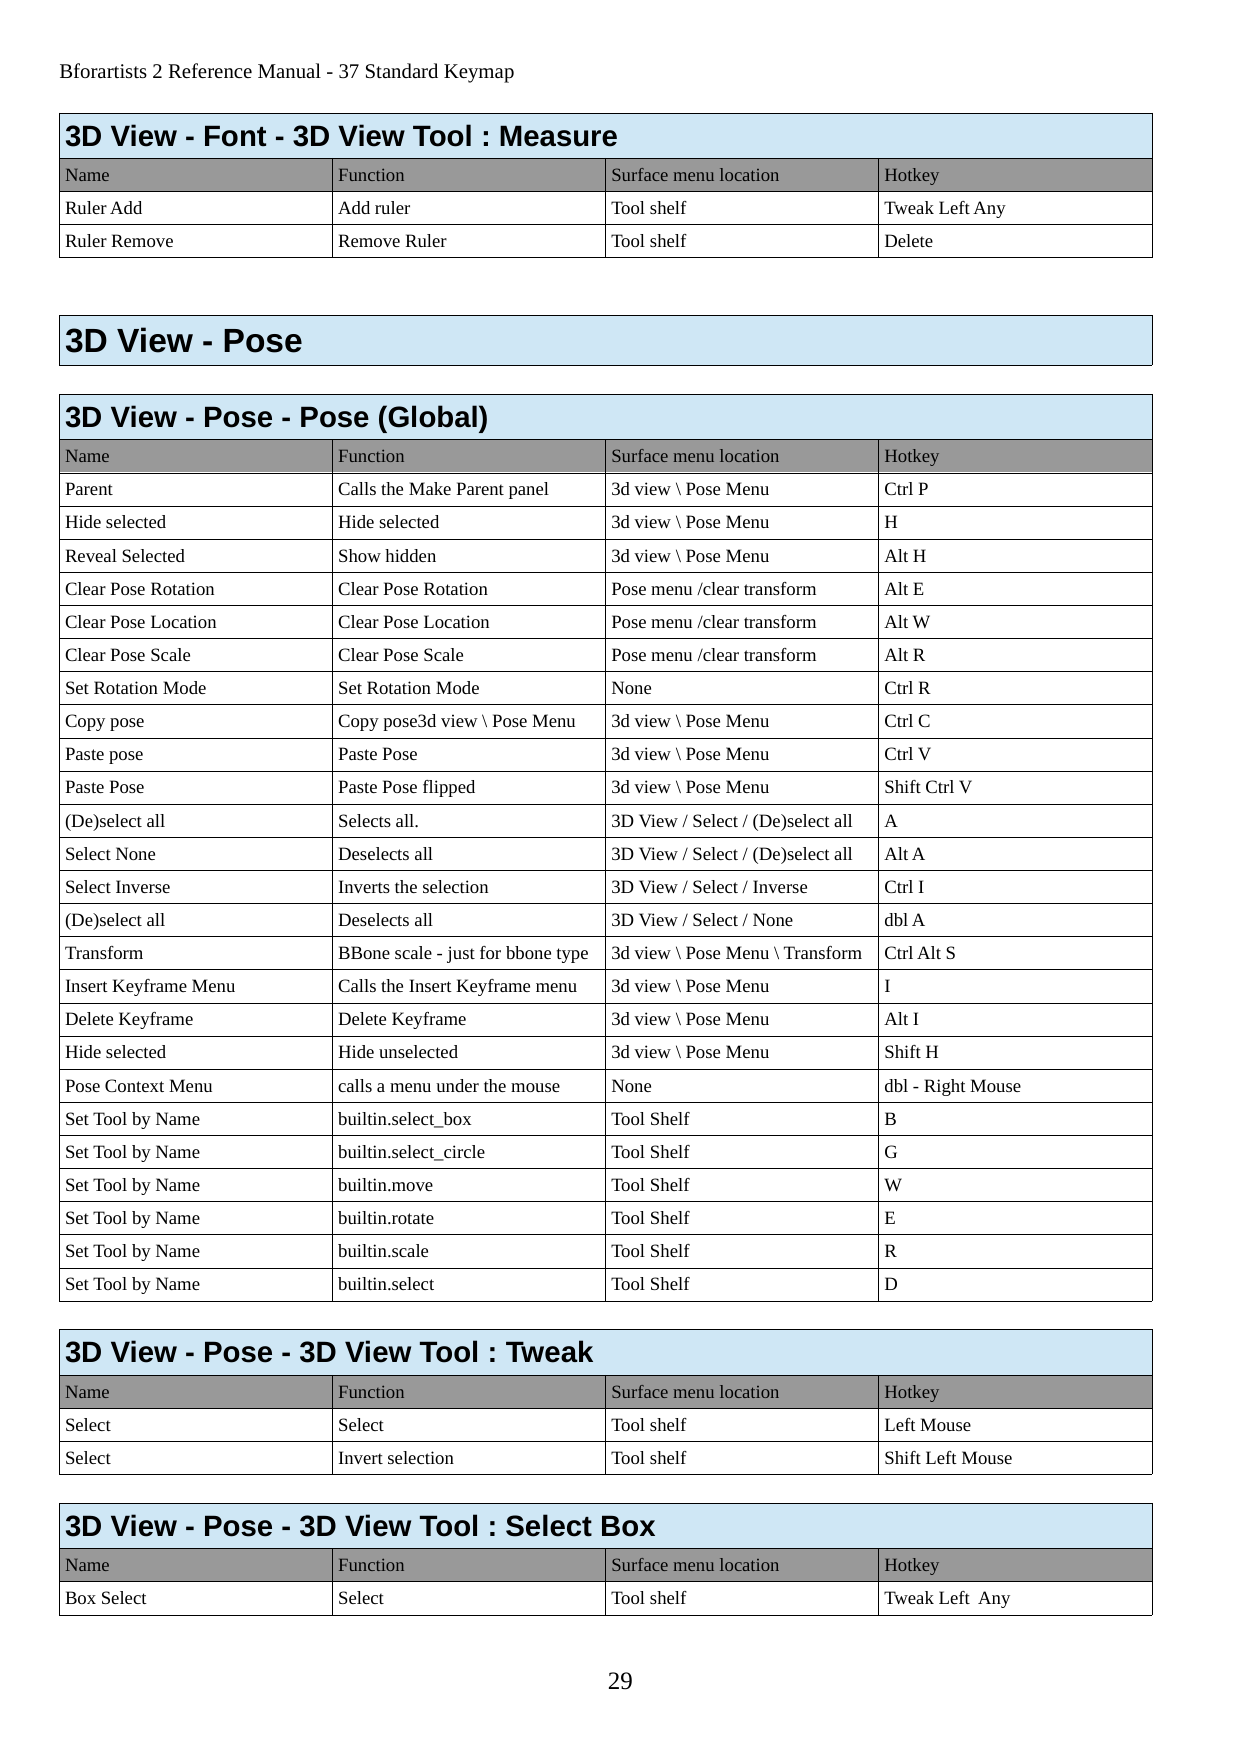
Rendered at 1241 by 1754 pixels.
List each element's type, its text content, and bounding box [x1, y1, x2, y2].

table_cell Pose menu /clear transform [606, 573, 878, 605]
table_cell Pose menu /clear transform [606, 606, 878, 638]
table_cell Calls the Make Parent panel [333, 474, 605, 506]
table_cell None [606, 1070, 878, 1102]
table_cell BBone scale - just for bbone type [333, 937, 605, 969]
table_cell Alt I [879, 1004, 1152, 1036]
table_cell Delete Keyframe [60, 1004, 332, 1036]
table_cell Set Tool by Name [60, 1269, 332, 1301]
table_cell Select [60, 1409, 332, 1441]
table_cell Transform [60, 937, 332, 969]
table_cell Clear Pose Location [333, 606, 605, 638]
table_header 3D View - Font - 3D View Tool : Measure [60, 114, 1152, 158]
table_cell dbl A [879, 904, 1152, 936]
table_cell Alt E [879, 573, 1152, 605]
table_cell 3d view \ Pose Menu [606, 772, 878, 804]
table_cell Tool shelf [606, 1582, 878, 1614]
table_cell Name [60, 440, 332, 472]
table_cell 3d view \ Pose Menu [606, 970, 878, 1002]
table_header 3D View - Pose - 3D View Tool : Tweak [60, 1330, 1152, 1375]
table_cell 3d view \ Pose Menu [606, 705, 878, 737]
table_cell Deselects all [333, 838, 605, 870]
table_cell Tool shelf [606, 225, 878, 257]
table_cell Copy pose [60, 705, 332, 737]
table_cell Show hidden [333, 540, 605, 572]
table_cell 3d view \ Pose Menu [606, 474, 878, 506]
table_cell Reveal Selected [60, 540, 332, 572]
table_cell Alt W [879, 606, 1152, 638]
table_cell B [879, 1103, 1152, 1135]
table_cell Select [333, 1582, 605, 1614]
table_cell H [879, 507, 1152, 539]
table_cell Left Mouse [879, 1409, 1152, 1441]
table_cell Copy pose3d view \ Pose Menu [333, 705, 605, 737]
table_cell Insert Keyframe Menu [60, 970, 332, 1002]
table_cell dbl - Right Mouse [879, 1070, 1152, 1102]
table_cell Tweak Left Any [879, 1582, 1152, 1614]
table_cell Set Tool by Name [60, 1169, 332, 1201]
table_cell builtin.scale [333, 1235, 605, 1267]
table_cell Function [333, 1376, 605, 1408]
table_cell Hide selected [60, 1037, 332, 1069]
table_cell 3D View / Select / Inverse [606, 871, 878, 903]
table_cell Ruler Remove [60, 225, 332, 257]
table_cell Hotkey [879, 159, 1152, 191]
table_cell Alt H [879, 540, 1152, 572]
table_cell A [879, 805, 1152, 837]
table_cell E [879, 1202, 1152, 1234]
table_cell Inverts the selection [333, 871, 605, 903]
table_cell Pose Context Menu [60, 1070, 332, 1102]
table_cell Function [333, 440, 605, 472]
table_cell (De)select all [60, 805, 332, 837]
table_cell Clear Pose Scale [60, 639, 332, 671]
table_cell None [606, 672, 878, 704]
table_cell Invert selection [333, 1442, 605, 1474]
table_cell Shift Left Mouse [879, 1442, 1152, 1474]
table_cell Select None [60, 838, 332, 870]
table_header 3D View - Pose - 3D View Tool : Select Box [60, 1504, 1152, 1548]
table_cell Tweak Left Any [879, 192, 1152, 224]
table_cell Tool Shelf [606, 1103, 878, 1135]
table_cell Ctrl R [879, 672, 1152, 704]
table_cell Remove Ruler [333, 225, 605, 257]
table_cell 3d view \ Pose Menu \ Transform [606, 937, 878, 969]
table_cell 3D View / Select / None [606, 904, 878, 936]
table_cell (De)select all [60, 904, 332, 936]
table_cell Parent [60, 474, 332, 506]
table_cell Tool shelf [606, 192, 878, 224]
table_cell Set Tool by Name [60, 1235, 332, 1267]
table_header 3D View - Pose - Pose (Global) [60, 395, 1152, 439]
table_cell Selects all. [333, 805, 605, 837]
table_cell Hotkey [879, 440, 1152, 472]
table_cell Tool Shelf [606, 1269, 878, 1301]
table_cell builtin.rotate [333, 1202, 605, 1234]
table_cell Shift Ctrl V [879, 772, 1152, 804]
table_cell Delete [879, 225, 1152, 257]
table_cell Name [60, 1549, 332, 1581]
table_cell Calls the Insert Keyframe menu [333, 970, 605, 1002]
table_cell Alt R [879, 639, 1152, 671]
table_cell Tool shelf [606, 1409, 878, 1441]
table_cell Clear Pose Location [60, 606, 332, 638]
table_cell 3d view \ Pose Menu [606, 507, 878, 539]
table_cell Ctrl V [879, 739, 1152, 771]
table_cell Paste pose [60, 739, 332, 771]
table_cell Ctrl C [879, 705, 1152, 737]
table_cell Ruler Add [60, 192, 332, 224]
table_cell Ctrl I [879, 871, 1152, 903]
table_cell Hide unselected [333, 1037, 605, 1069]
table_cell Set Rotation Mode [333, 672, 605, 704]
table_cell Paste Pose [60, 772, 332, 804]
table_cell Surface menu location [606, 1549, 878, 1581]
table_cell Hide selected [60, 507, 332, 539]
table_cell Ctrl P [879, 474, 1152, 506]
table_cell Hotkey [879, 1376, 1152, 1408]
table_cell Add ruler [333, 192, 605, 224]
table_cell 3D View / Select / (De)select all [606, 838, 878, 870]
table_cell Name [60, 1376, 332, 1408]
table_cell calls a menu under the mouse [333, 1070, 605, 1102]
table_cell builtin.select [333, 1269, 605, 1301]
table_cell 3D View / Select / (De)select all [606, 805, 878, 837]
table_cell 3d view \ Pose Menu [606, 1037, 878, 1069]
table_cell Surface menu location [606, 1376, 878, 1408]
table_cell Hotkey [879, 1549, 1152, 1581]
table_cell D [879, 1269, 1152, 1301]
table_cell Name [60, 159, 332, 191]
table_cell 3d view \ Pose Menu [606, 739, 878, 771]
table_cell Hide selected [333, 507, 605, 539]
table_cell Clear Pose Rotation [333, 573, 605, 605]
table_cell Clear Pose Scale [333, 639, 605, 671]
table_cell Set Tool by Name [60, 1202, 332, 1234]
table_cell R [879, 1235, 1152, 1267]
table_cell builtin.select_box [333, 1103, 605, 1135]
table_cell Box Select [60, 1582, 332, 1614]
table_cell builtin.move [333, 1169, 605, 1201]
table_cell Clear Pose Rotation [60, 573, 332, 605]
table_header 3D View - Pose [60, 316, 1152, 365]
table_cell Paste Pose [333, 739, 605, 771]
table_cell Pose menu /clear transform [606, 639, 878, 671]
table_cell Alt A [879, 838, 1152, 870]
table_cell Set Tool by Name [60, 1136, 332, 1168]
table_cell Surface menu location [606, 440, 878, 472]
table_cell I [879, 970, 1152, 1002]
table_cell Select Inverse [60, 871, 332, 903]
table_cell 3d view \ Pose Menu [606, 1004, 878, 1036]
table_cell W [879, 1169, 1152, 1201]
table_cell Tool Shelf [606, 1136, 878, 1168]
table_cell Ctrl Alt S [879, 937, 1152, 969]
table_cell Set Rotation Mode [60, 672, 332, 704]
table_cell Tool Shelf [606, 1235, 878, 1267]
table_cell Function [333, 1549, 605, 1581]
table_cell Select [333, 1409, 605, 1441]
table_cell Paste Pose flipped [333, 772, 605, 804]
table_cell Surface menu location [606, 159, 878, 191]
table_cell Deselects all [333, 904, 605, 936]
table_cell Tool Shelf [606, 1202, 878, 1234]
table_cell Set Tool by Name [60, 1103, 332, 1135]
table_cell Select [60, 1442, 332, 1474]
table_cell G [879, 1136, 1152, 1168]
table_cell Delete Keyframe [333, 1004, 605, 1036]
table_cell 3d view \ Pose Menu [606, 540, 878, 572]
table_cell Tool Shelf [606, 1169, 878, 1201]
table_cell Function [333, 159, 605, 191]
table_cell Shift H [879, 1037, 1152, 1069]
table_cell Tool shelf [606, 1442, 878, 1474]
table_cell builtin.select_circle [333, 1136, 605, 1168]
